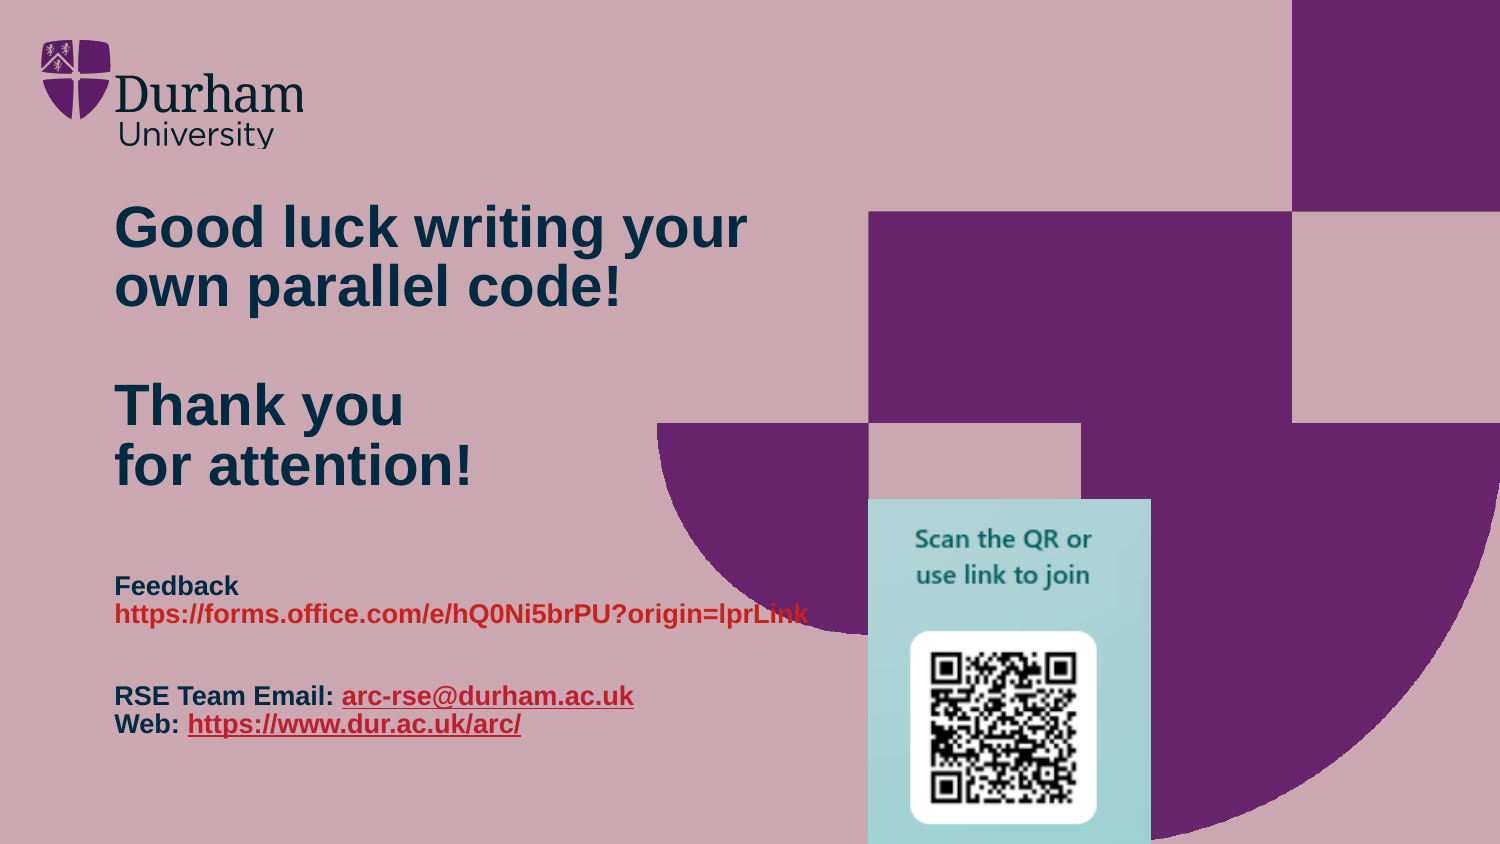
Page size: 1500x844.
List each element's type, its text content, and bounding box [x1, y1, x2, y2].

title Good luck writing your own parallel code! Thank you for attention! Feedback https://forms.office.com/e/hQ0Ni5brPU?origin=lprLink RSE Team Email: arc-rse@durham.ac.uk Web: https://www.dur.ac.uk/arc/ [114, 199, 854, 381]
picture [656, 0, 1500, 844]
picture [41, 40, 303, 149]
